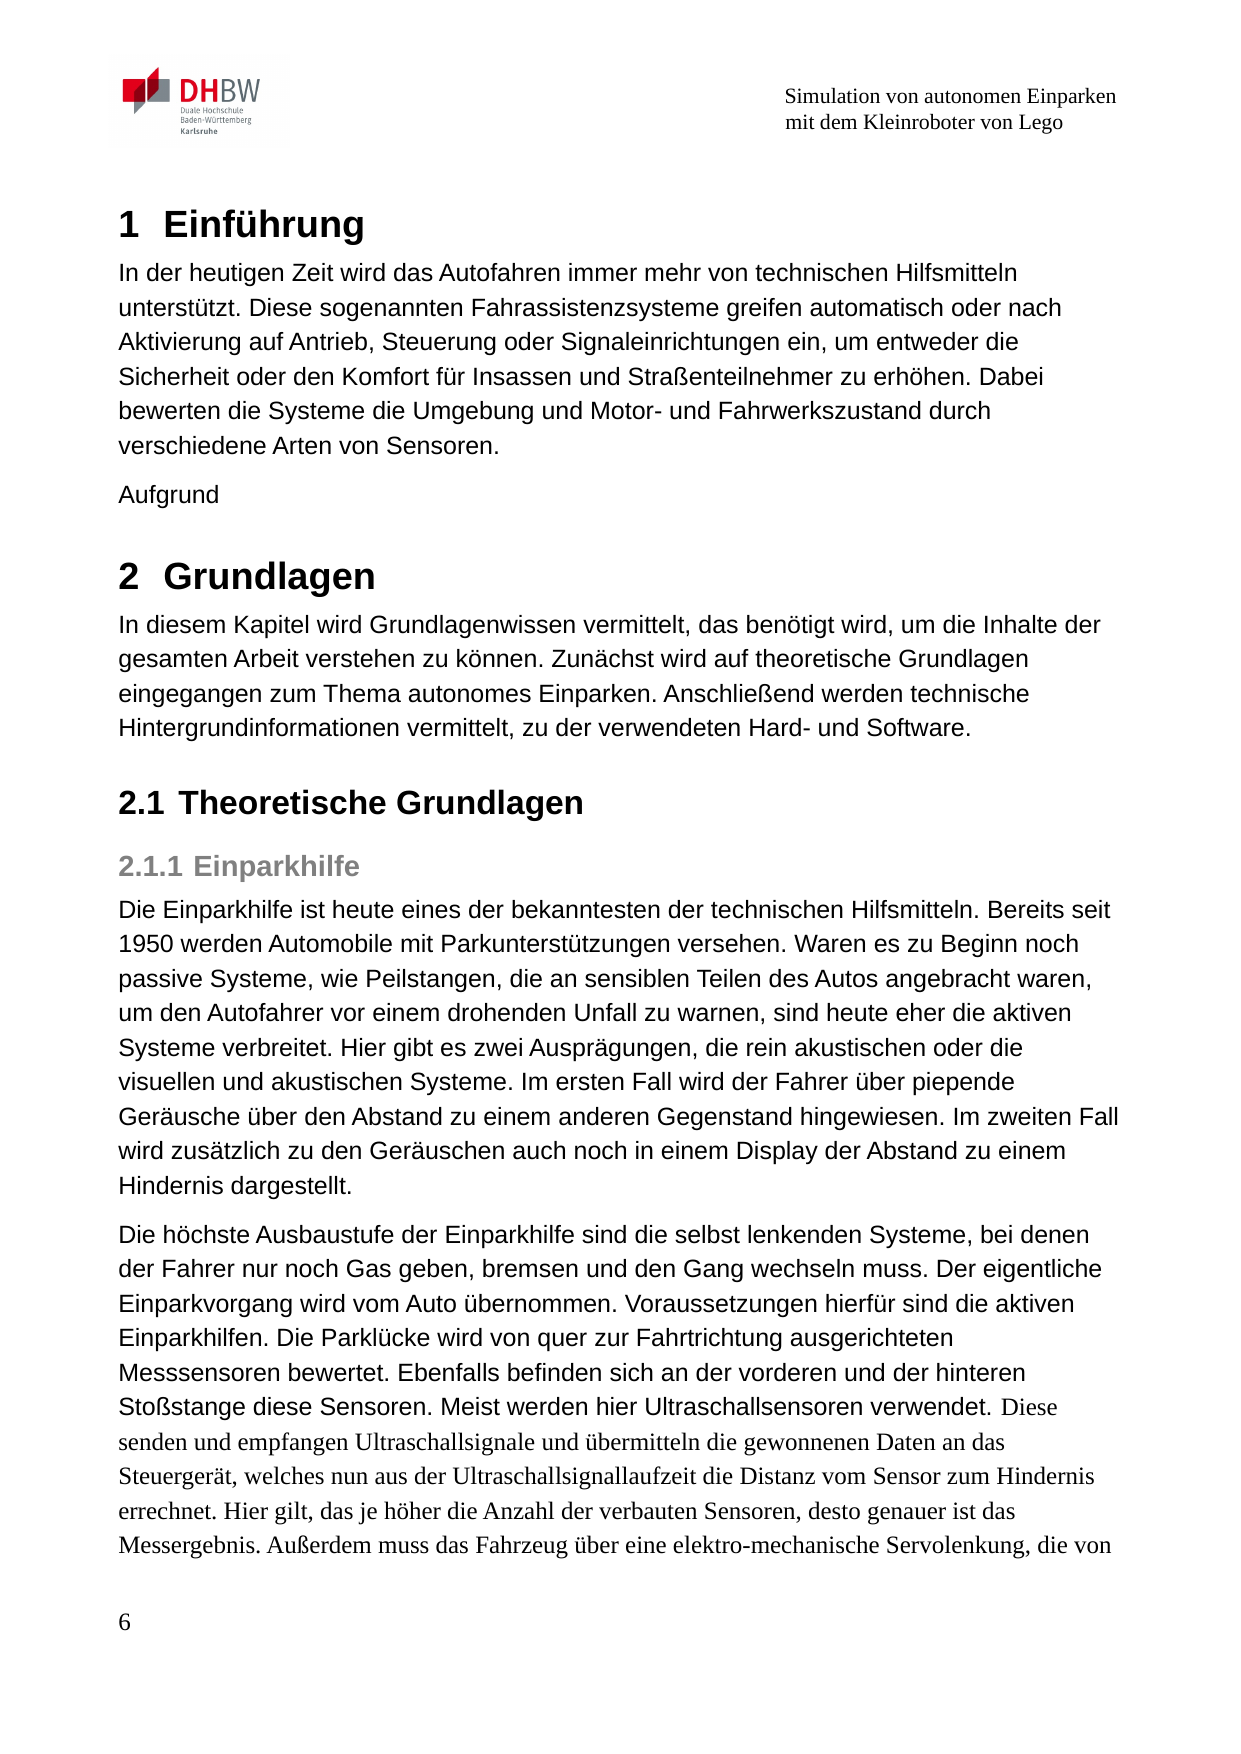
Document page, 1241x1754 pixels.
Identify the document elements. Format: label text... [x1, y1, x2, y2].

subtitle Theoretische Grundlagen [118, 783, 1122, 822]
subtitle Grundlagen [118, 554, 1122, 597]
subtitle Einführung [118, 202, 1122, 246]
text Aufgrund [118, 480, 1122, 508]
picture [108, 54, 291, 148]
text In der heutigen Zeit wird das Autofahren immer mehr von technischen Hilfsmitteln unterstützt. Diese sogenannten Fahrassistenzsysteme greifen automatisch oder nach Aktivierung auf Antrieb, Steuerung oder Signaleinrichtungen ein, um entweder die Sicherheit oder den Komfort für Insassen und Straßenteilnehmer zu erhöhen. Dabei bewerten die Systeme die Umgebung und Motor- und Fahrwerkszustand durch verschiedene Arten von Sensoren. [118, 258, 1122, 459]
text Die höchste Ausbaustufe der Einparkhilfe sind die selbst lenkenden Systeme, bei denen der Fahrer nur noch Gas geben, bremsen und den Gang wechseln muss. Der eigentliche Einparkvorgang wird vom Auto übernommen. Voraussetzungen hierfür sind die aktiven Einparkhilfen. Die Parklücke wird von quer zur Fahrtrichtung ausgerichteten Messsensoren bewertet. Ebenfalls befinden sich an der vorderen und der hinteren Stoßstange diese Sensoren. Meist werden hier Ultraschallsensoren verwendet. Diese senden und empfangen Ultraschallsignale und übermitteln die gewonnenen Daten an das Steuergerät, welches nun aus der Ultraschallsignallaufzeit die Distanz vom Sensor zum Hindernis errechnet. Hier gilt, das je höher die Anzahl der verbauten Sensoren, desto genauer ist das Messergebnis. Außerdem muss das Fahrzeug über eine elektro-mechanische Servolenkung, die von [118, 1220, 1122, 1559]
text In diesem Kapitel wird Grundlagenwissen vermittelt, das benötigt wird, um die Inhalte der gesamten Arbeit verstehen zu können. Zunächst wird auf theoretische Grundlagen eingegangen zum Thema autonomes Einparken. Anschließend werden technische Hintergrundinformationen vermittelt, zu der verwendeten Hard- und Software. [118, 610, 1122, 742]
text Die Einparkhilfe ist heute eines der bekanntesten der technischen Hilfsmitteln. Bereits seit 1950 werden Automobile mit Parkunterstützungen versehen. Waren es zu Beginn noch passive Systeme, wie Peilstangen, die an sensiblen Teilen des Autos angebracht waren, um den Autofahrer vor einem drohenden Unfall zu warnen, sind heute eher die aktiven Systeme verbreitet. Hier gibt es zwei Ausprägungen, die rein akustischen oder die visuellen und akustischen Systeme. Im ersten Fall wird der Fahrer über piepende Geräusche über den Abstand zu einem anderen Gegenstand hingewiesen. Im zweiten Fall wird zusätzlich zu den Geräuschen auch noch in einem Display der Abstand zu einem Hindernis dargestellt. [118, 895, 1122, 1199]
subtitle Einparkhilfe [118, 849, 1122, 882]
